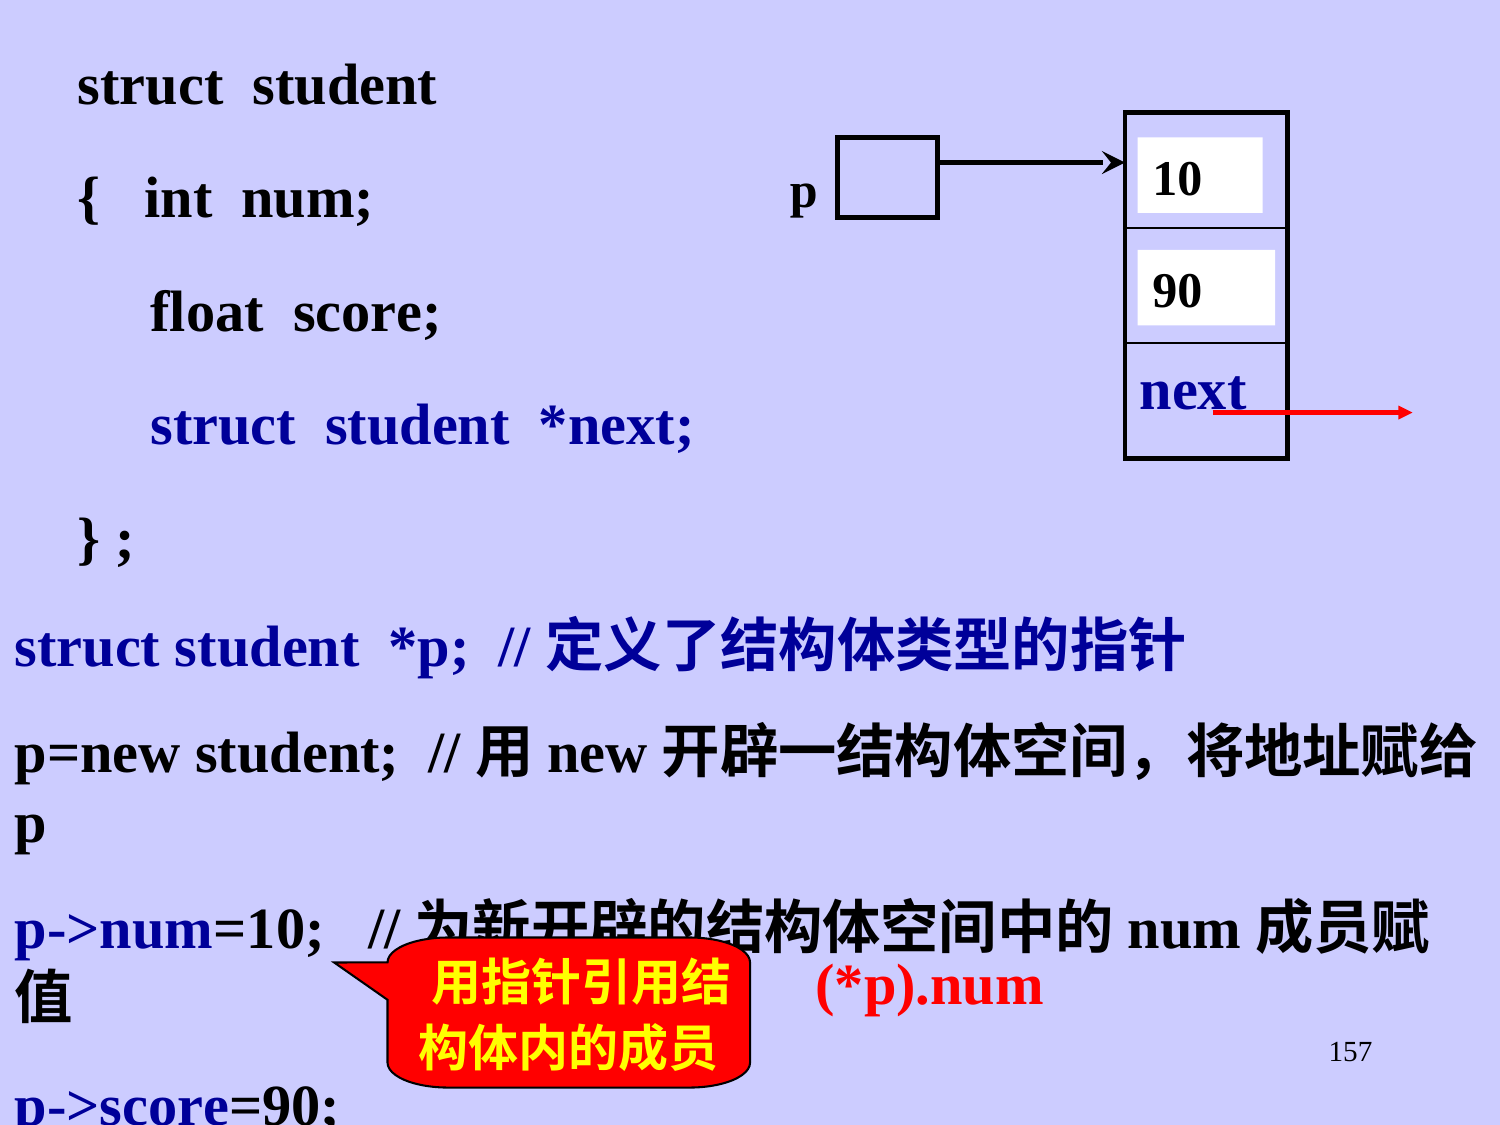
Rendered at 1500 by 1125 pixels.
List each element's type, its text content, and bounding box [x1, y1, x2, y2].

text_box p [774, 149, 851, 226]
text_box num [1127, 115, 1285, 227]
text_box next [1127, 344, 1285, 456]
text_box (*p).num [812, 937, 1088, 1019]
text_box 90 [1137, 249, 1276, 326]
text_box 10 [1137, 137, 1263, 213]
text_box struct student *p; //定义了结构体类型的指针 p=new student; //用new开辟一结构体空间，将地址赋给p p->num=10; //为新开辟的结构体空间中的num成员赋值 p->score=90; [0, 600, 1500, 1125]
text_box 用指针引用结构体内的成员 [334, 937, 751, 1088]
text_box struct student { int num; float score; struct student *next; } ; [74, 37, 726, 572]
text_box score [1127, 229, 1285, 342]
